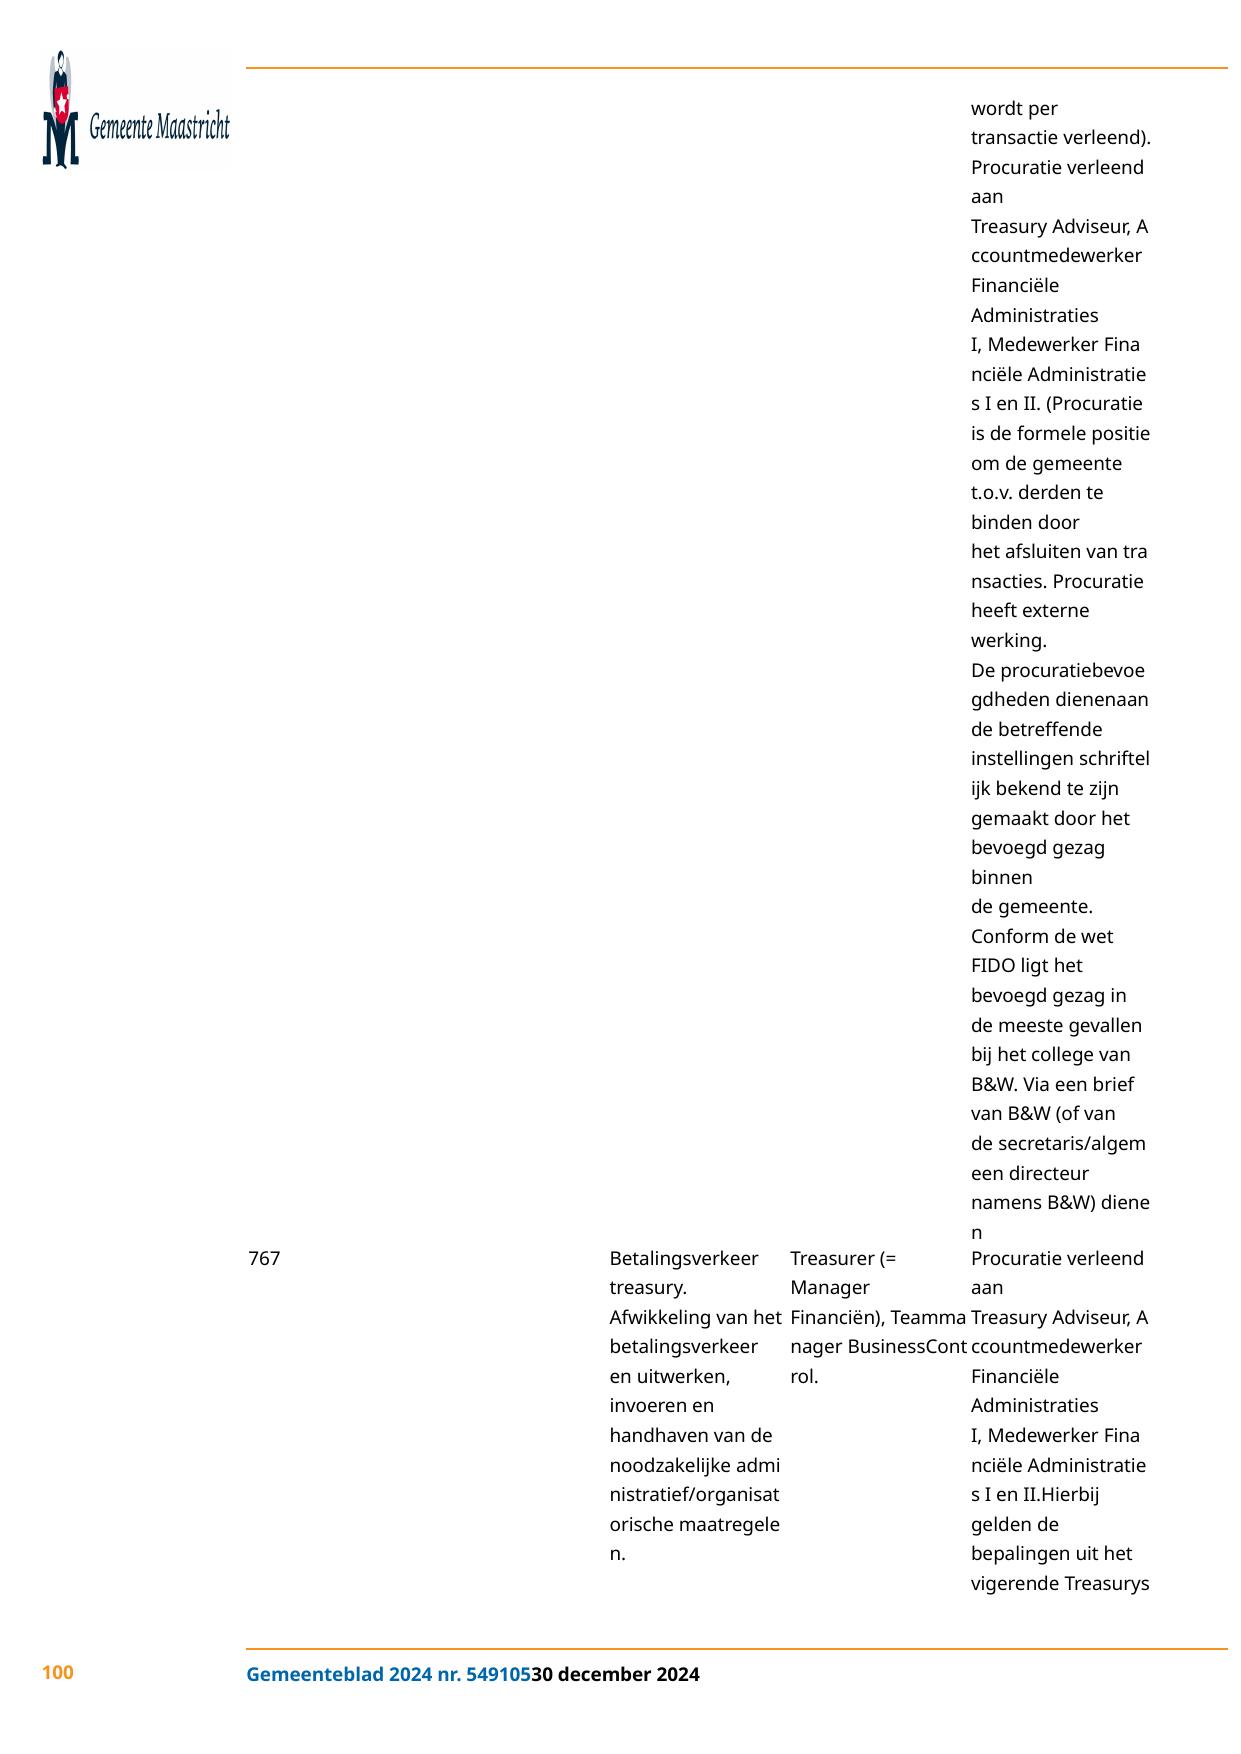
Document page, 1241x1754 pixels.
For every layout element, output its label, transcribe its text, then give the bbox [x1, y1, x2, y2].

table_cell Betalingsverkeer treasury. Afwikkeling van het betalingsverkeer en uitwerken, invoeren en handhaven van de noodzakelijke administratief/organisatorische maatregelen. [609, 1245, 790, 1596]
table_header wordt per transactie verleend). Procuratie verleend aan Treasury Adviseur, Accountmedewerker Financiële Administraties I, Medewerker Financiële Administraties I en II. (Procuratie is de formele positie om de gemeente t.o.v. derden te binden door het afsluiten van transacties. Procuratie heeft externe werking. De procuratiebevoegdheden dienenaan de betreffende instellingen schriftelijk bekend te zijn gemaakt door het bevoegd gezag binnen de gemeente. Conform de wet FIDO ligt het bevoegd gezag in de meeste gevallen bij het college van B&W. Via een brief van B&W (of van de secretaris/algemeen directeur namens B&W) dienen [971, 95, 1152, 1245]
table_cell 767 [248, 1245, 429, 1596]
table_cell Procuratie verleend aan Treasury Adviseur, Accountmedewerker Financiële Administraties I, Medewerker Financiële Administraties I en II.Hierbij gelden de bepalingen uit het vigerende Treasurys [971, 1245, 1152, 1596]
table_header [609, 95, 790, 1245]
table_cell [429, 1245, 609, 1596]
table_header [790, 95, 971, 1245]
picture [41, 47, 231, 172]
table_header [429, 95, 609, 1245]
table_header [248, 95, 429, 1245]
table_cell Treasurer (= Manager Financiën), Teammanager BusinessControl. [790, 1245, 971, 1596]
